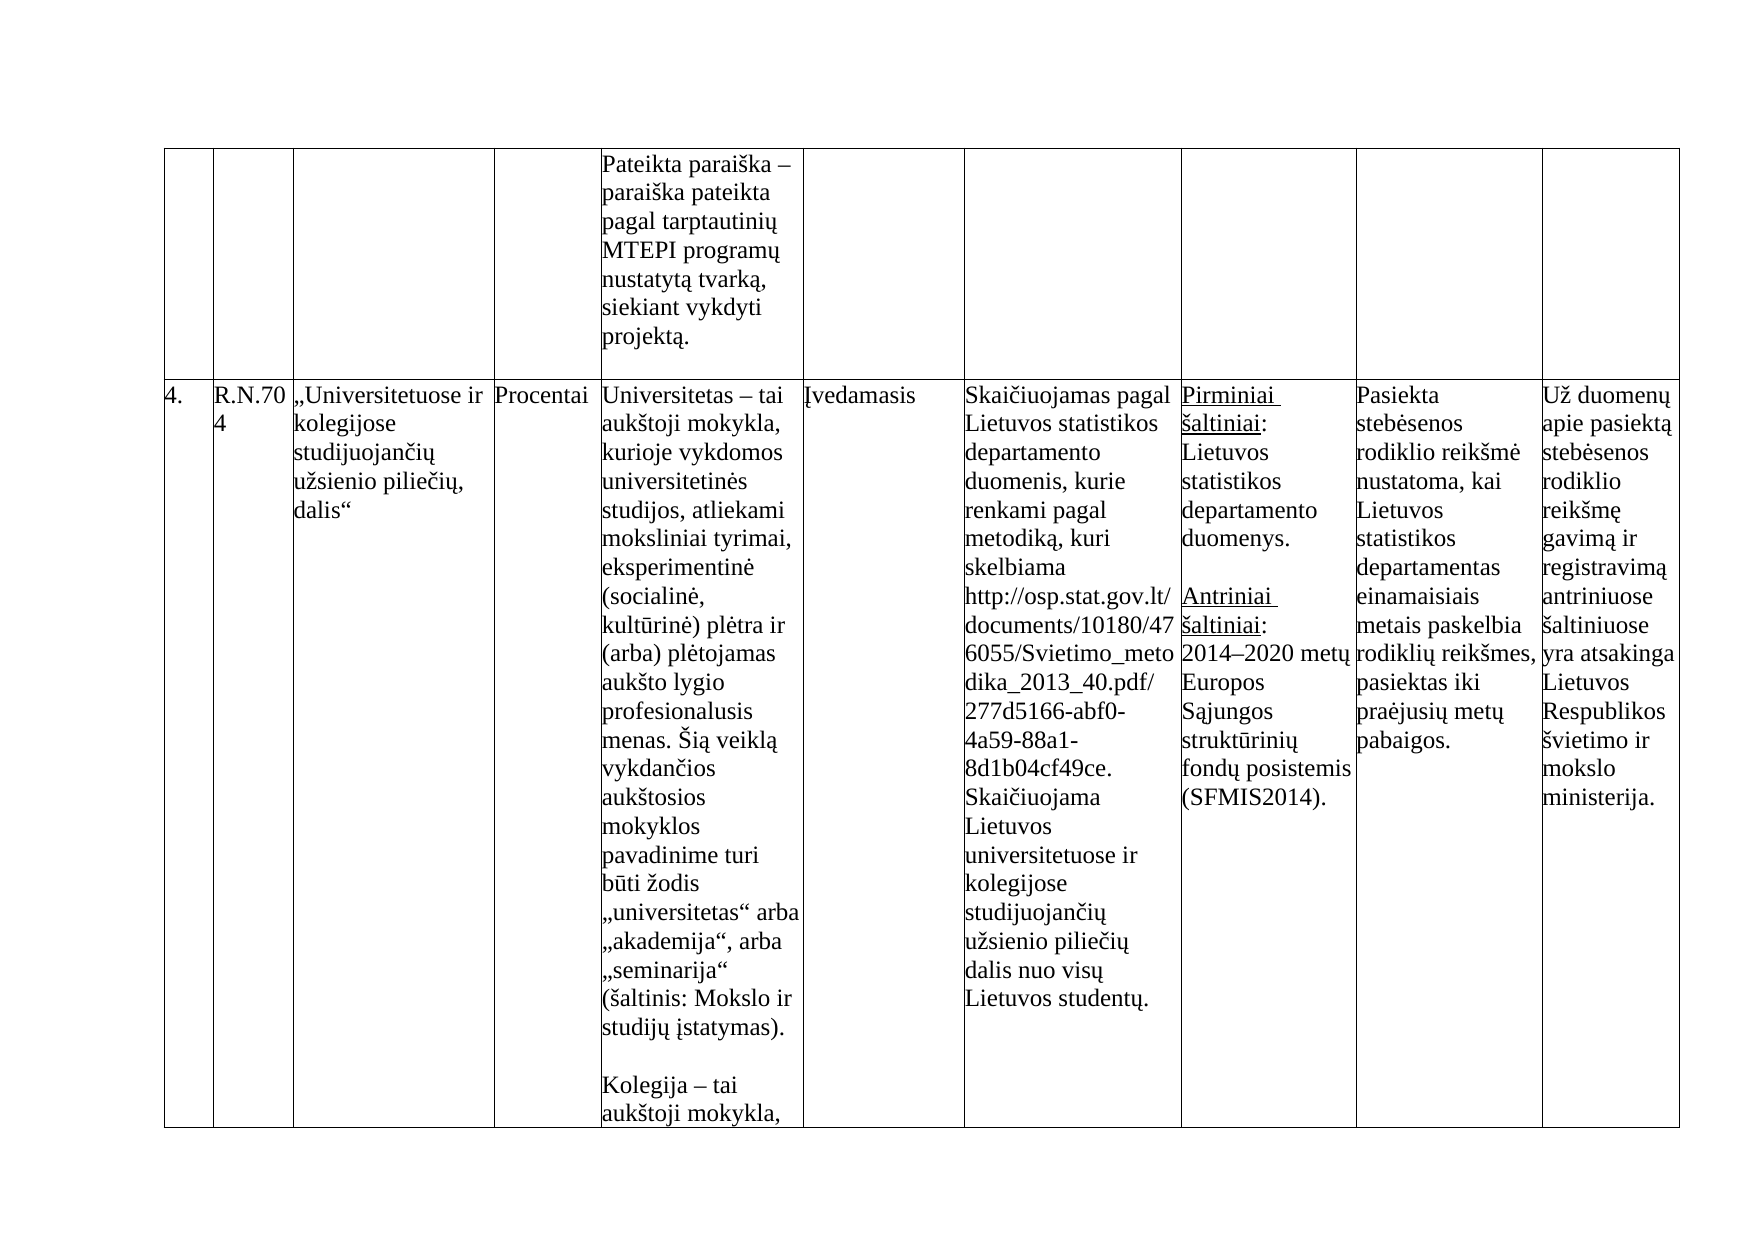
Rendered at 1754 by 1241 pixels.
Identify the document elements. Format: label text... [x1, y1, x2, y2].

table_cell [165, 149, 213, 379]
table_cell [214, 149, 293, 379]
table_cell „Universitetuose ir kolegijose studijuojančių užsienio piliečių, dalis“ [294, 380, 494, 1127]
table_cell Procentai [495, 380, 601, 1127]
table_cell [495, 149, 601, 379]
table_cell R.N.704 [214, 380, 293, 1127]
table_cell [1543, 149, 1679, 379]
table_cell [294, 149, 494, 379]
table_cell Pateikta paraiška – paraiška pateikta pagal tarptautinių MTEPI programų nustatytą tvarką, siekiant vykdyti projektą. [602, 149, 803, 379]
table_cell 4. [165, 380, 213, 1127]
table_cell Skaičiuojamas pagal Lietuvos statistikos departamento duomenis, kurie renkami pagal metodiką, kuri skelbiama http://osp.stat.gov.lt/documents/10180/476055/Svietimo_metodika_2013_40.pdf/277d5166-abf0-4a59-88a1-8d1b04cf49ce. Skaičiuojama Lietuvos universitetuose ir kolegijose studijuojančių užsienio piliečių dalis nuo visų Lietuvos studentų. [965, 380, 1181, 1127]
table_cell Pasiekta stebėsenos rodiklio reikšmė nustatoma, kai Lietuvos statistikos departamentas einamaisiais metais paskelbia rodiklių reikšmes, pasiektas iki praėjusių metų pabaigos. [1357, 380, 1542, 1127]
table_cell Universitetas – tai aukštoji mokykla, kurioje vykdomos universitetinės studijos, atliekami moksliniai tyrimai, eksperimentinė (socialinė, kultūrinė) plėtra ir (arba) plėtojamas aukšto lygio profesionalusis menas. Šią veiklą vykdančios aukštosios mokyklos pavadinime turi būti žodis „universitetas“ arba „akademija“, arba „seminarija“ (šaltinis: Mokslo ir studijų įstatymas). Kolegija – tai aukštoji mokykla, [602, 380, 803, 1127]
table_cell Pirminiai šaltiniai: Lietuvos statistikos departamento duomenys. Antriniai šaltiniai: 2014–2020 metų Europos Sąjungos struktūrinių fondų posistemis (SFMIS2014). [1182, 380, 1356, 1127]
table_cell [1182, 149, 1356, 379]
table_cell [1357, 149, 1542, 379]
table_cell [965, 149, 1181, 379]
table_cell Įvedamasis [804, 380, 964, 1127]
table_cell [804, 149, 964, 379]
table_cell Už duomenų apie pasiektą stebėsenos rodiklio reikšmę gavimą ir registravimą antriniuose šaltiniuose yra atsakinga Lietuvos Respublikos švietimo ir mokslo ministerija. [1543, 380, 1679, 1127]
